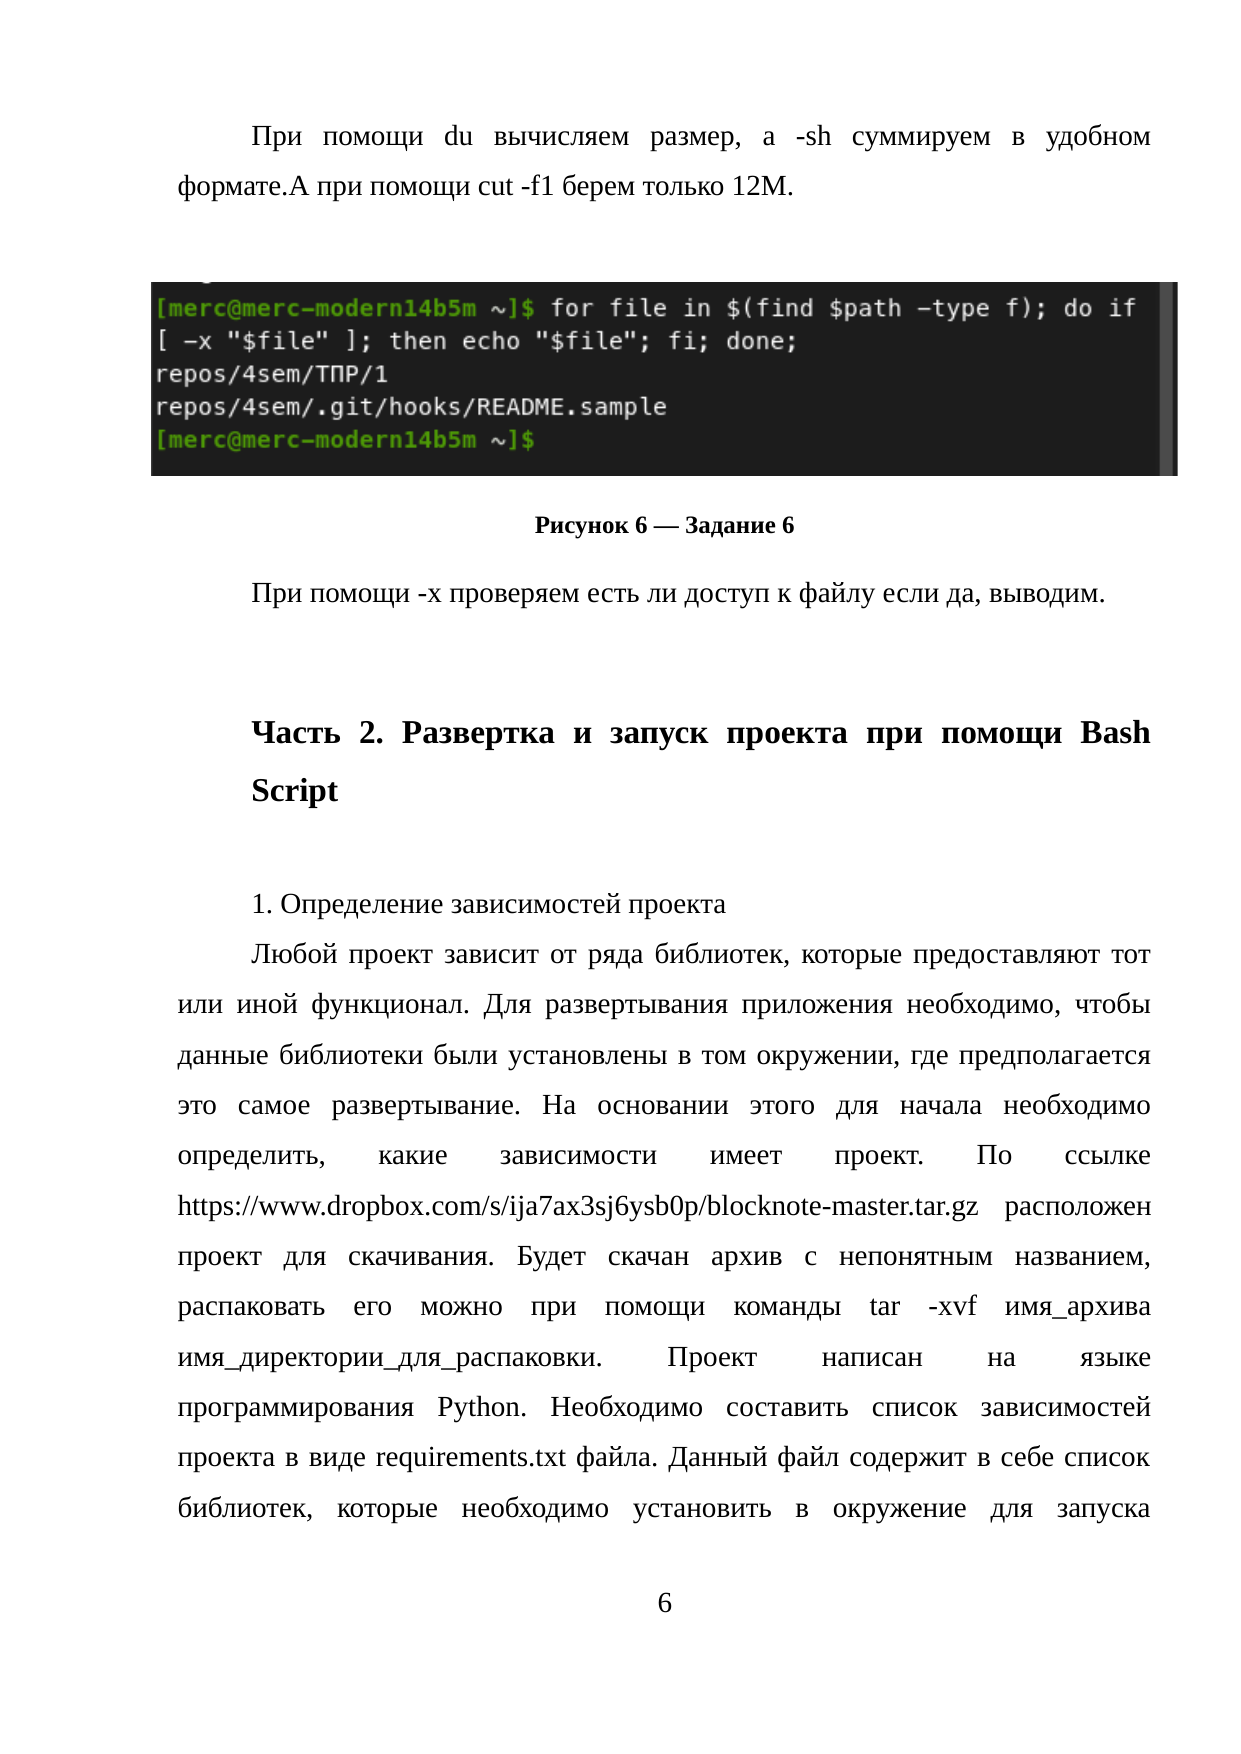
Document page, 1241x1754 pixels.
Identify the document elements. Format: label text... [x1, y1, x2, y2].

subtitle Часть 2. Развертка и запуск проекта при помощи Bash Script [251, 713, 1152, 808]
text При помощи du вычисляем размер, а -sh суммируем в удобном формате.А при помощи cut -f1 берем только 12М. [177, 118, 1152, 202]
text 1. Определение зависимостей проекта [177, 886, 1152, 919]
text Любой проект зависит от ряда библиотек, которые предоставляют тот или иной функционал. Для развертывания приложения необходимо, чтобы данные библиотеки были установлены в том окружении, где предполагается это самое развертывание. На основании этого для начала необходимо определить, какие зависимости имеет проект. По ссылке https://www.dropbox.com/s/ija7ax3sj6ysb0p/blocknote-master.tar.gz расположен проект для скачивания. Будет скачан архив с непонятным названием, распаковать его можно при помощи команды tar -xvf имя_архива имя_директории_для_распаковки. Проект написан на языке программирования Python. Необходимо составить список зависимостей проекта в виде requirements.txt файла. Данный файл содержит в себе список библиотек, которые необходимо установить в окружение для запуска [177, 936, 1152, 1523]
text При помощи -x проверяем есть ли доступ к файлу если да, выводим. [177, 575, 1152, 608]
text Рисунок 6 — Задание 6 [177, 476, 1152, 539]
picture [151, 282, 1178, 476]
